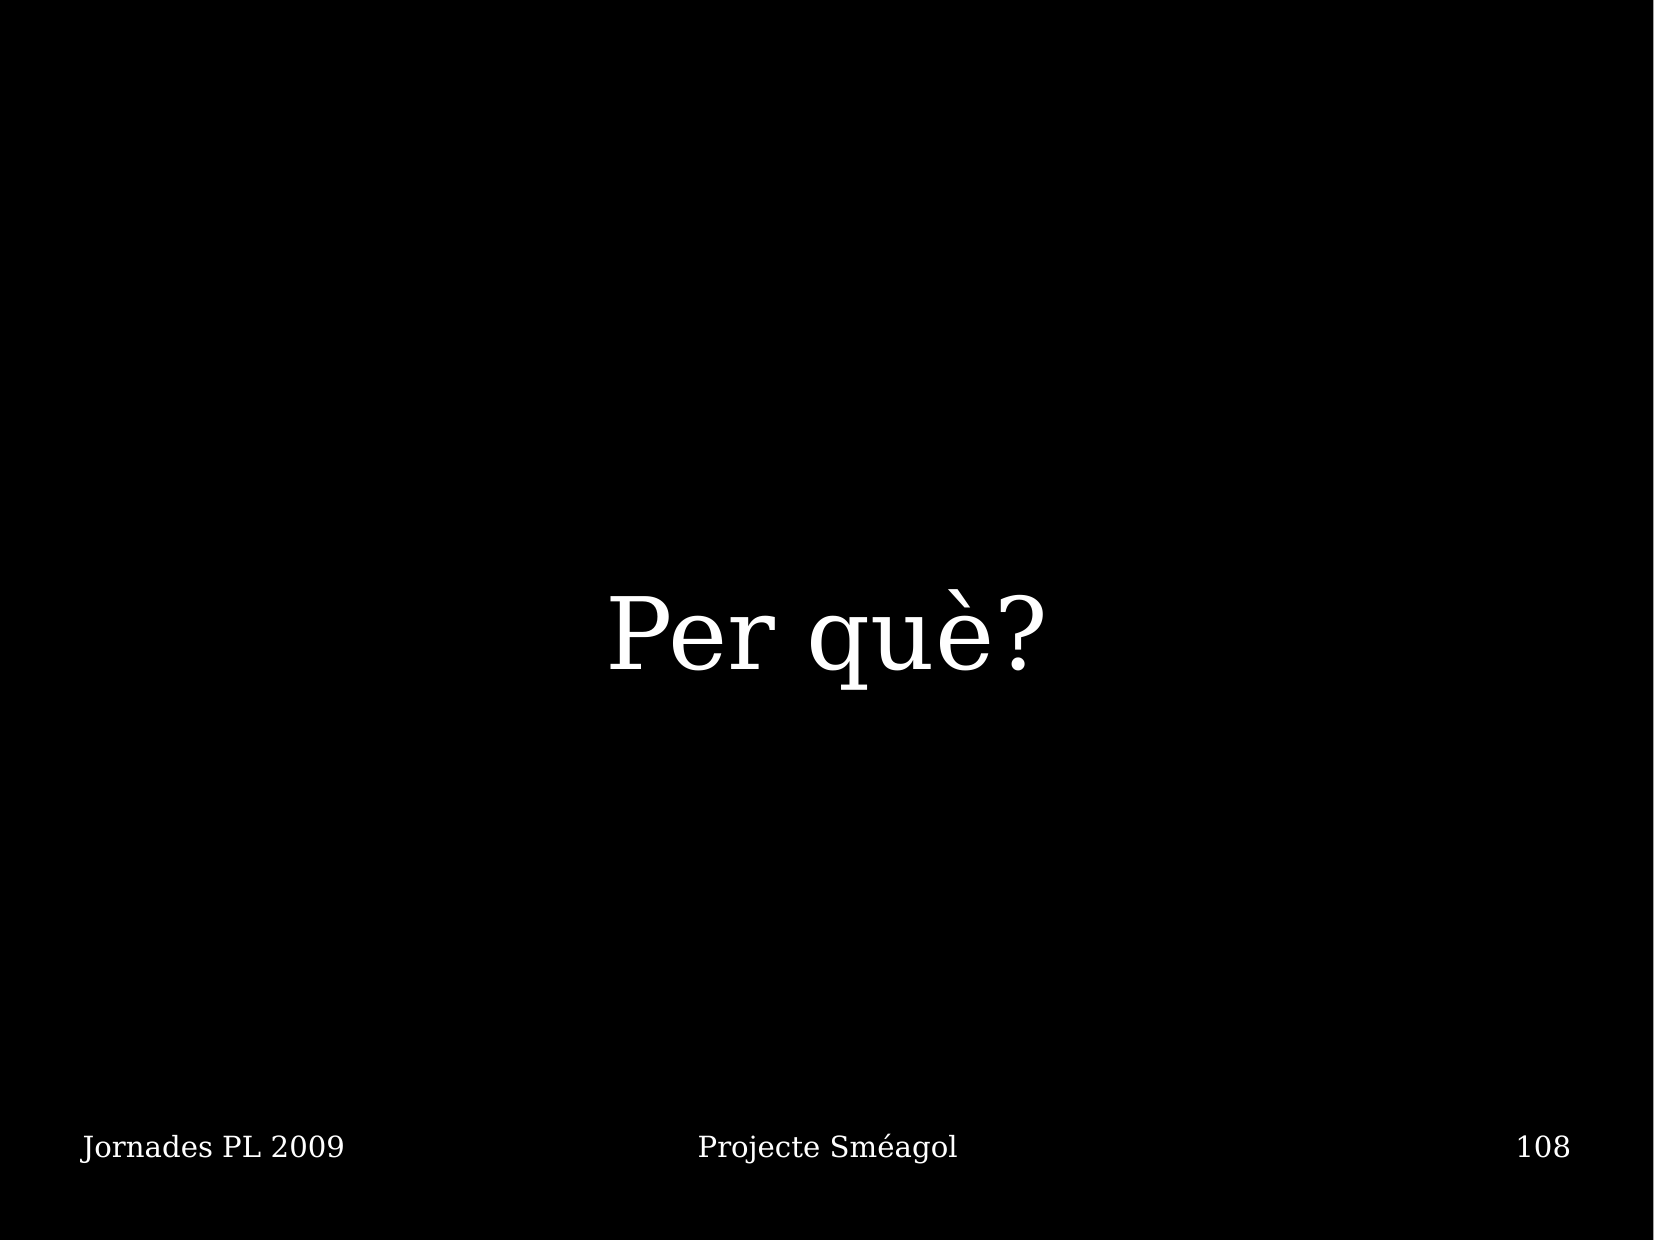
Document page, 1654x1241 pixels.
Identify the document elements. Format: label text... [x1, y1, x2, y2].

title Per què? [82, 116, 1571, 1124]
